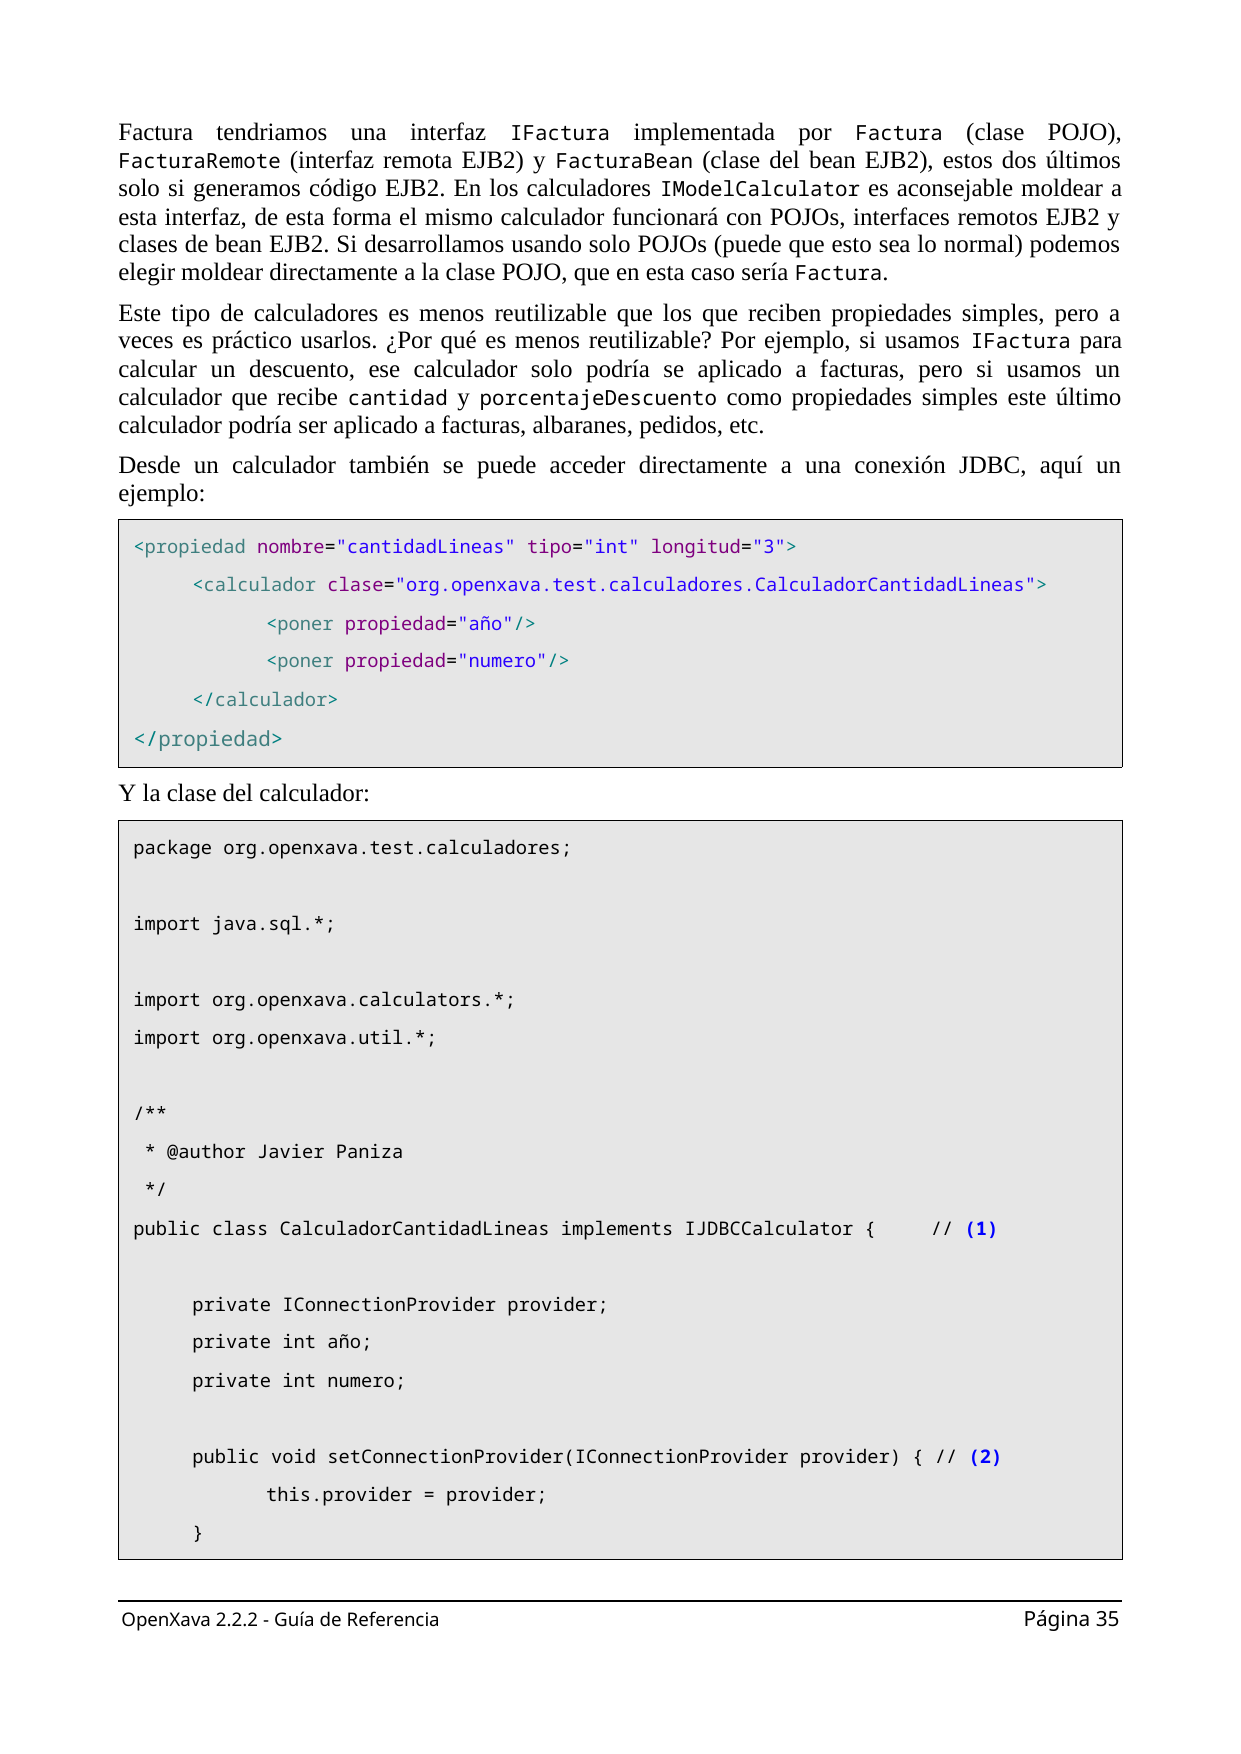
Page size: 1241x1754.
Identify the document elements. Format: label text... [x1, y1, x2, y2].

text Y la clase del calculador: [118, 779, 1122, 807]
text this.provider = provider; [119, 1466, 1122, 1504]
text public class CalculadorCantidadLineas implements IJDBCCalculator { // (1) [119, 1200, 1122, 1238]
text <poner propiedad="numero"/> [119, 633, 1122, 671]
text * @author Javier Paniza [119, 1124, 1122, 1162]
text */ [119, 1162, 1122, 1200]
text import java.sql.*; [119, 896, 1122, 934]
text import org.openxava.calculators.*; [119, 972, 1122, 1010]
text </calculador> [119, 671, 1122, 709]
text Desde un calculador también se puede acceder directamente a una conexión JDBC, aquí un ejemplo: [118, 451, 1122, 506]
text Este tipo de calculadores es menos reutilizable que los que reciben propiedades simples, pero a veces es práctico usarlos. ¿Por qué es menos reutilizable? Por ejemplo, si usamos IFactura para calcular un descuento, ese calculador solo podría se aplicado a facturas, pero si usamos un calculador que recibe cantidad y porcentajeDescuento como propiedades simples este último calculador podría ser aplicado a facturas, albaranes, pedidos, etc. [118, 299, 1122, 438]
text <propiedad nombre="cantidadLineas" tipo="int" longitud="3"> [119, 520, 1122, 557]
text package org.openxava.test.calculadores; [119, 821, 1122, 858]
text </propiedad> [119, 709, 1122, 767]
text import org.openxava.util.*; [119, 1010, 1122, 1048]
text /** [119, 1086, 1122, 1124]
text private IConnectionProvider provider; [119, 1276, 1122, 1314]
text <calculador clase="org.openxava.test.calculadores.CalculadorCantidadLineas"> [119, 557, 1122, 595]
text Factura tendriamos una interfaz IFactura implementada por Factura (clase POJO), FacturaRemote (interfaz remota EJB2) y FacturaBean (clase del bean EJB2), estos dos últimos solo si generamos código EJB2. En los calculadores IModelCalculator es aconsejable moldear a esta interfaz, de esta forma el mismo calculador funcionará con POJOs, interfaces remotos EJB2 y clases de bean EJB2. Si desarrollamos usando solo POJOs (puede que esto sea lo normal) podemos elegir moldear directamente a la clase POJO, que en esta caso sería Factura. [118, 118, 1122, 286]
text private int numero; [119, 1352, 1122, 1390]
text } [119, 1504, 1122, 1559]
text <poner propiedad="año"/> [119, 595, 1122, 633]
text public void setConnectionProvider(IConnectionProvider provider) { // (2) [119, 1428, 1122, 1466]
text private int año; [119, 1314, 1122, 1352]
